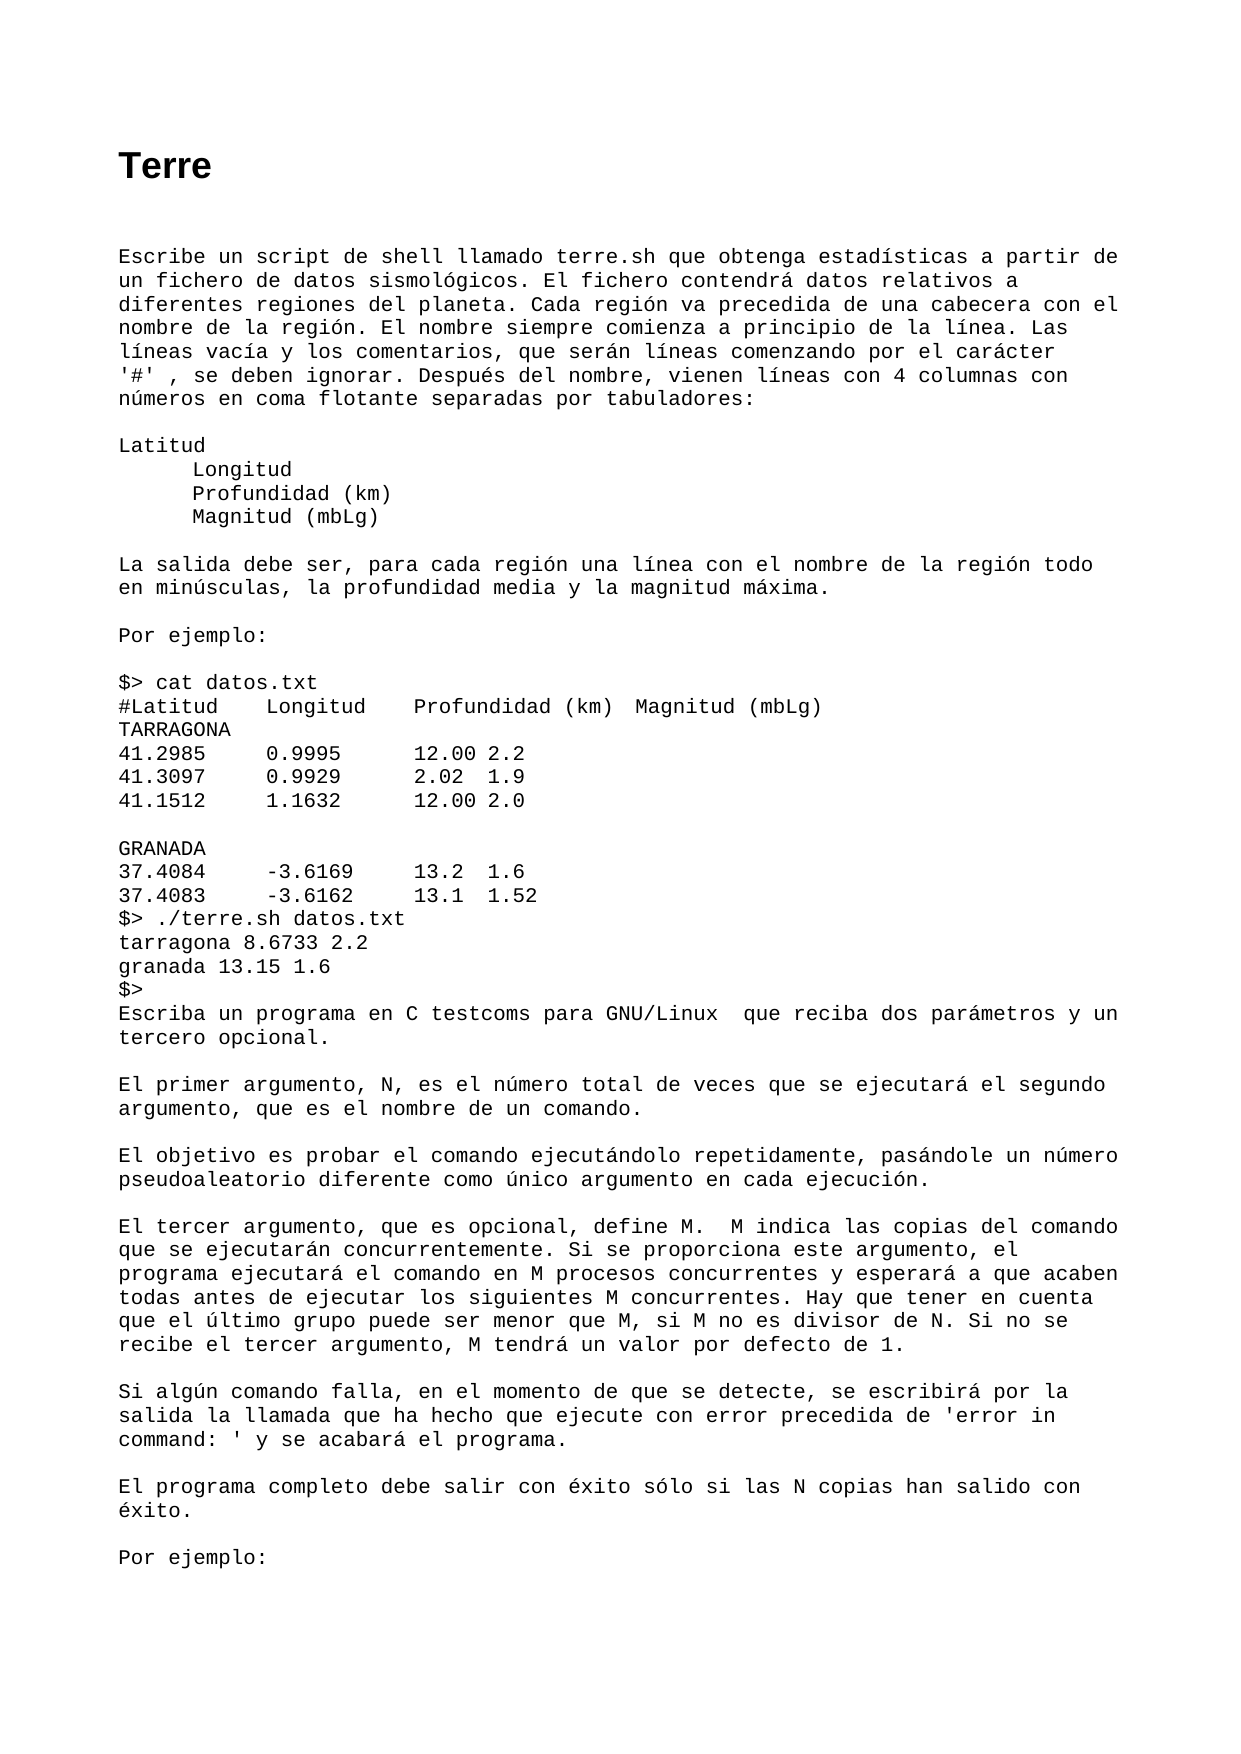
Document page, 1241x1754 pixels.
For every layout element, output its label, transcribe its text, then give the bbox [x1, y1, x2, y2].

text $> cat datos.txt [118, 672, 1122, 696]
text #Latitud Longitud Profundidad (km) Magnitud (mbLg) [118, 696, 1122, 719]
text $> [118, 979, 1122, 1003]
text 37.4084 -3.6169 13.2 1.6 [118, 861, 1122, 885]
text 41.2985 0.9995 12.00 2.2 [118, 743, 1122, 767]
text Escriba un programa en C testcoms para GNU/Linux que reciba dos parámetros y un tercero opcional. [118, 1003, 1122, 1050]
text El primer argumento, N, es el número total de veces que se ejecutará el segundo argumento, que es el nombre de un comando. [118, 1074, 1122, 1121]
text Profundidad (km) [118, 483, 1122, 506]
text Latitud [118, 436, 1122, 459]
text El tercer argumento, que es opcional, define M. M indica las copias del comando que se ejecutarán concurrentemente. Si se proporciona este argumento, el programa ejecutará el comando en M procesos concurrentes y esperará a que acaben todas antes de ejecutar los siguientes M concurrentes. Hay que tener en cuenta que el último grupo puede ser menor que M, si M no es divisor de N. Si no se recibe el tercer argumento, M tendrá un valor por defecto de 1. [118, 1216, 1122, 1358]
text Por ejemplo: [118, 1547, 1122, 1571]
text Por ejemplo: [118, 625, 1122, 648]
text El objetivo es probar el comando ejecutándolo repetidamente, pasándole un número pseudoaleatorio diferente como único argumento en cada ejecución. [118, 1145, 1122, 1192]
text GRANADA [118, 837, 1122, 861]
text tarragona 8.6733 2.2 [118, 932, 1122, 956]
subtitle Terre [118, 143, 1122, 186]
text Si algún comando falla, en el momento de que se detecte, se escribirá por la salida la llamada que ha hecho que ejecute con error precedida de 'error in command: ' y se acabará el programa. [118, 1381, 1122, 1452]
text La salida debe ser, para cada región una línea con el nombre de la región todo en minúsculas, la profundidad media y la magnitud máxima. [118, 554, 1122, 601]
text 41.3097 0.9929 2.02 1.9 [118, 767, 1122, 790]
text $> ./terre.sh datos.txt [118, 908, 1122, 932]
text 41.1512 1.1632 12.00 2.0 [118, 790, 1122, 814]
text El programa completo debe salir con éxito sólo si las N copias han salido con éxito. [118, 1476, 1122, 1523]
text TARRAGONA [118, 719, 1122, 743]
text 37.4083 -3.6162 13.1 1.52 [118, 885, 1122, 908]
text Magnitud (mbLg) [118, 506, 1122, 530]
text Longitud [118, 459, 1122, 483]
text granada 13.15 1.6 [118, 956, 1122, 979]
text Escribe un script de shell llamado terre.sh que obtenga estadísticas a partir de un fichero de datos sismológicos. El fichero contendrá datos relativos a diferentes regiones del planeta. Cada región va precedida de una cabecera con el nombre de la región. El nombre siempre comienza a principio de la línea. Las líneas vacía y los comentarios, que serán líneas comenzando por el carácter '#' , se deben ignorar. Después del nombre, vienen líneas con 4 columnas con números en coma flotante separadas por tabuladores: [118, 246, 1122, 412]
